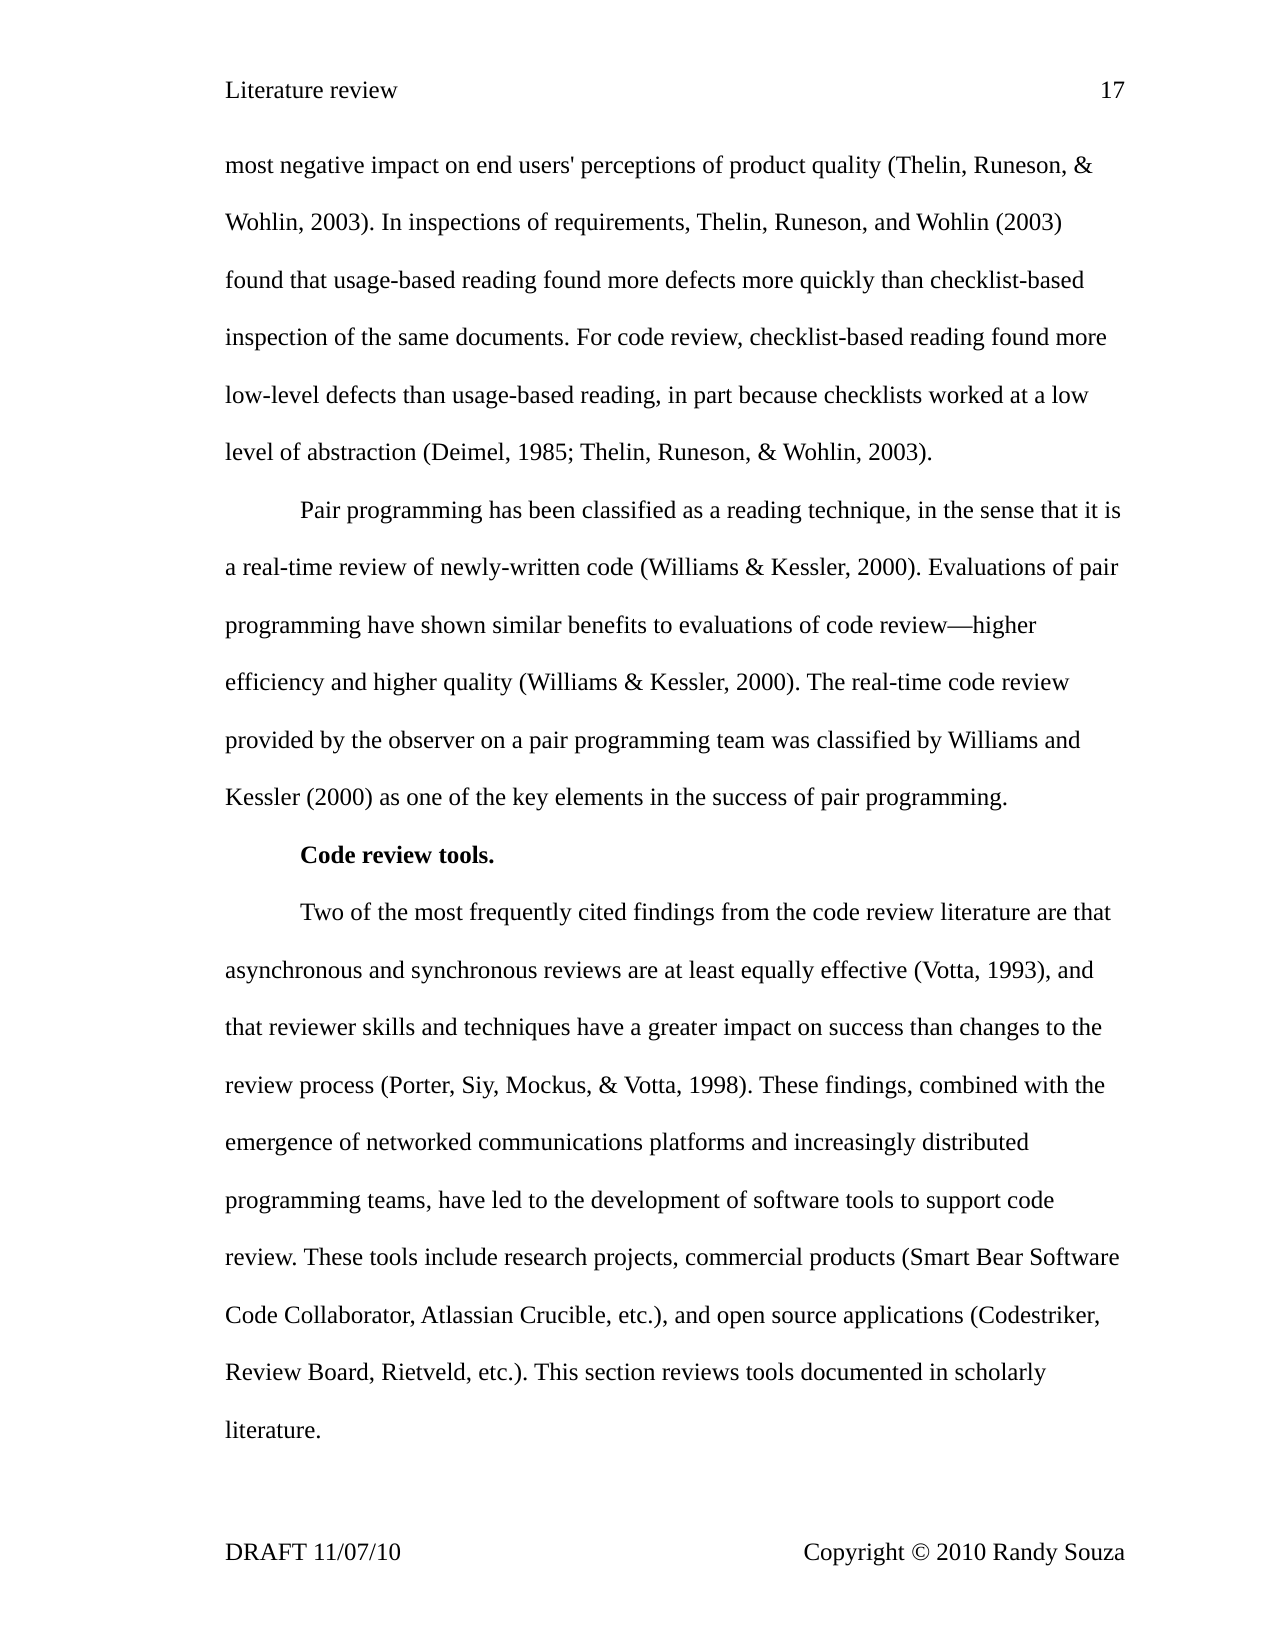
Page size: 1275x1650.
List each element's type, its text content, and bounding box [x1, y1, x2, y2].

subtitle Code review tools. [300, 840, 1125, 869]
text most negative impact on end users' perceptions of product quality (Thelin, Runeson, & Wohlin, 2003). In inspections of requirements, Thelin, Runeson, and Wohlin (2003) found that usage-based reading found more defects more quickly than checklist-based inspection of the same documents. For code review, checklist-based reading found more low-level defects than usage-based reading, in part because checklists worked at a low level of abstraction (Deimel, 1985; Thelin, Runeson, & Wohlin, 2003). [225, 150, 1125, 466]
text Pair programming has been classified as a reading technique, in the sense that it is a real-time review of newly-written code (Williams & Kessler, 2000). Evaluations of pair programming have shown similar benefits to evaluations of code review—higher efficiency and higher quality (Williams & Kessler, 2000). The real-time code review provided by the observer on a pair programming team was classified by Williams and Kessler (2000) as one of the key elements in the success of pair programming. [225, 495, 1125, 811]
text Two of the most frequently cited findings from the code review literature are that asynchronous and synchronous reviews are at least equally effective (Votta, 1993), and that reviewer skills and techniques have a greater impact on success than changes to the review process (Porter, Siy, Mockus, & Votta, 1998). These findings, combined with the emergence of networked communications platforms and increasingly distributed programming teams, have led to the development of software tools to support code review. These tools include research projects, commercial products (Smart Bear Software Code Collaborator, Atlassian Crucible, etc.), and open source applications (Codestriker, Review Board, Rietveld, etc.). This section reviews tools documented in scholarly literature. [225, 897, 1125, 1444]
